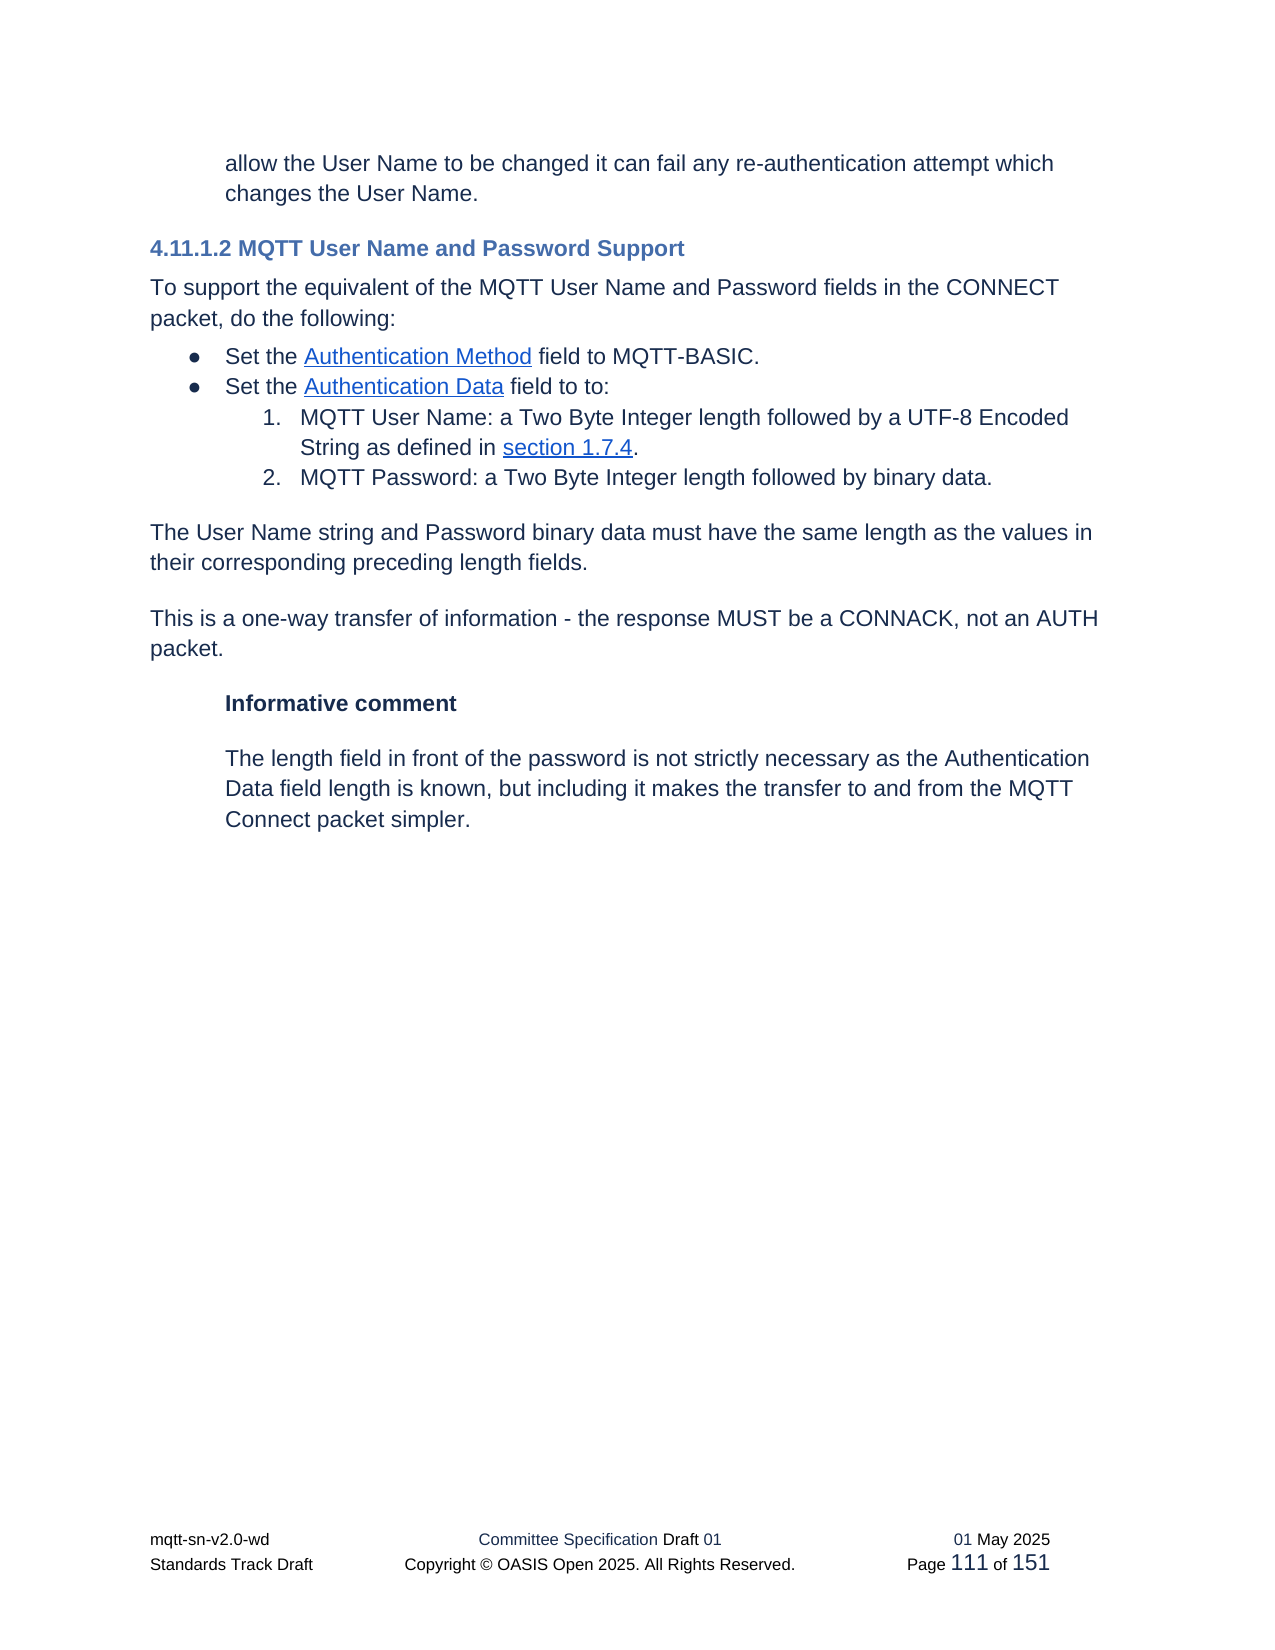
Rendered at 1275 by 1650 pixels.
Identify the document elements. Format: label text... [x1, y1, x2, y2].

list Set the Authentication Data field to to: [187, 373, 1124, 399]
subtitle 4.11.1.2 MQTT User Name and Password Support [150, 235, 1124, 262]
text The User Name string and Password binary data must have the same length as the values in their corresponding preceding length fields. [150, 519, 1124, 576]
text The length field in front of the password is not strictly necessary as the Authentication Data field length is known, but including it makes the transfer to and from the MQTT Connect packet simpler. [225, 745, 1124, 832]
text Informative comment [225, 690, 1124, 716]
text To support the equivalent of the MQTT User Name and Password fields in the CONNECT packet, do the following: [150, 274, 1124, 331]
text This is a one-way transfer of information - the response MUST be a CONNACK, not an AUTH packet. [150, 604, 1124, 661]
list MQTT Password: a Two Byte Integer length followed by binary data. [262, 464, 1124, 490]
list MQTT User Name: a Two Byte Integer length followed by a UTF-8 Encoded String as defined in section 1.7.4. [262, 403, 1124, 460]
text allow the User Name to be changed it can fail any re-authentication attempt which changes the User Name. [225, 150, 1125, 207]
list Set the Authentication Method field to MQTT-BASIC. [187, 343, 1124, 369]
